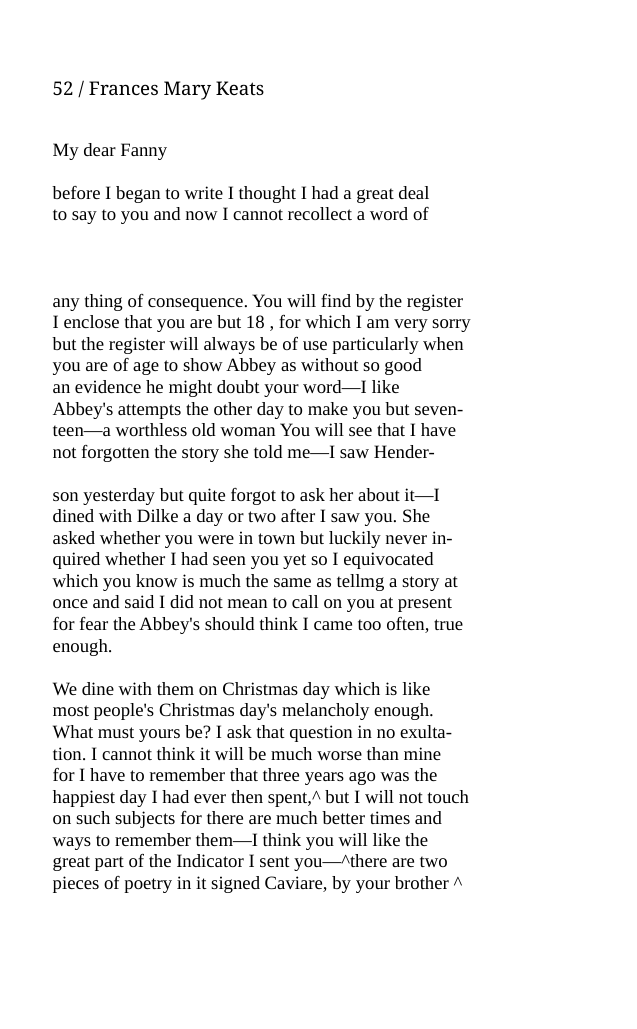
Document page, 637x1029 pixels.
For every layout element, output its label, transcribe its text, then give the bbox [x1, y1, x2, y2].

text which you know is much the same as tellmg a story at [52, 570, 538, 591]
text asked whether you were in town but luckily never in- [52, 527, 538, 548]
text not forgotten the story she told me—I saw Hender- [52, 441, 538, 462]
text you are of age to show Abbey as without so good [52, 354, 538, 376]
text for fear the Abbey's should think I came too often, true [52, 613, 538, 634]
text teen—a worthless old woman You will see that I have [52, 419, 538, 441]
text most people's Christmas day's melancholy enough. [52, 699, 538, 721]
text but the register will always be of use particularly when [52, 333, 538, 354]
text dined with Dilke a day or two after I saw you. She [52, 505, 538, 527]
text We dine with them on Christmas day which is like [52, 678, 538, 699]
text great part of the Indicator I sent you—^there are two [52, 850, 538, 872]
text Abbey's attempts the other day to make you but seven- [52, 397, 538, 419]
text an evidence he might doubt your word—I like [52, 376, 538, 397]
text happiest day I had ever then spent,^ but I will not touch [52, 786, 538, 807]
text enough. [52, 634, 538, 656]
text My dear Fanny [52, 139, 538, 160]
text to say to you and now I cannot recollect a word of [52, 203, 538, 225]
text any thing of consequence. You will find by the register [52, 289, 538, 311]
text once and said I did not mean to call on you at present [52, 591, 538, 613]
text for I have to remember that three years ago was the [52, 764, 538, 786]
text What must yours be? I ask that question in no exulta- [52, 721, 538, 742]
text tion. I cannot think it will be much worse than mine [52, 742, 538, 764]
text son yesterday but quite forgot to ask her about it—I [52, 484, 538, 505]
text on such subjects for there are much better times and [52, 807, 538, 829]
text I enclose that you are but 18 , for which I am very sorry [52, 311, 538, 333]
text before I began to write I thought I had a great deal [52, 182, 538, 203]
text pieces of poetry in it signed Caviare, by your brother ^ [52, 872, 538, 893]
text ways to remember them—I think you will like the [52, 829, 538, 850]
text quired whether I had seen you yet so I equivocated [52, 548, 538, 570]
